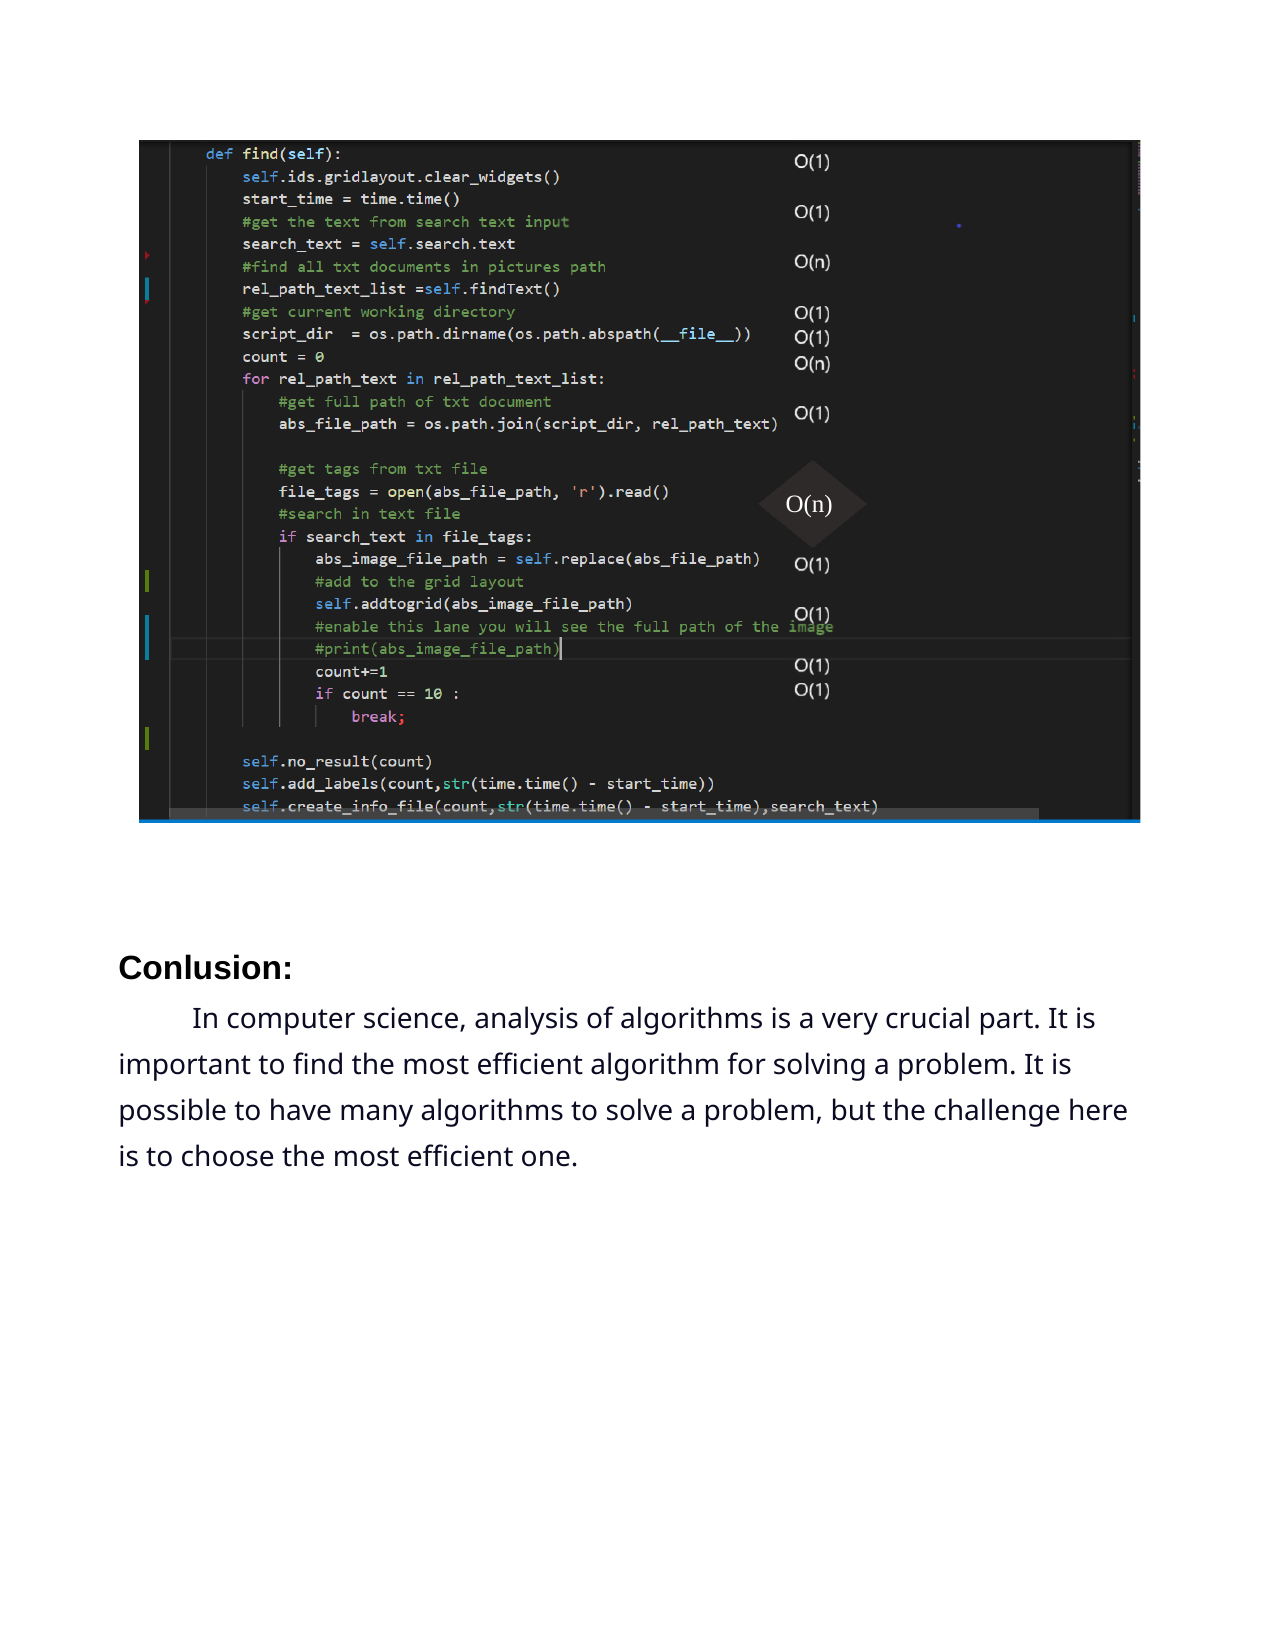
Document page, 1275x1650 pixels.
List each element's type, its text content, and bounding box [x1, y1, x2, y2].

text In computer science, analysis of algorithms is a very crucial part. It is important to find the most efficient algorithm for solving a problem. It is possible to have many algorithms to solve a problem, but the challenge here is to choose the most efficient one. [118, 999, 1157, 1175]
picture [139, 140, 1141, 823]
subtitle Conlusion: [118, 947, 1157, 986]
